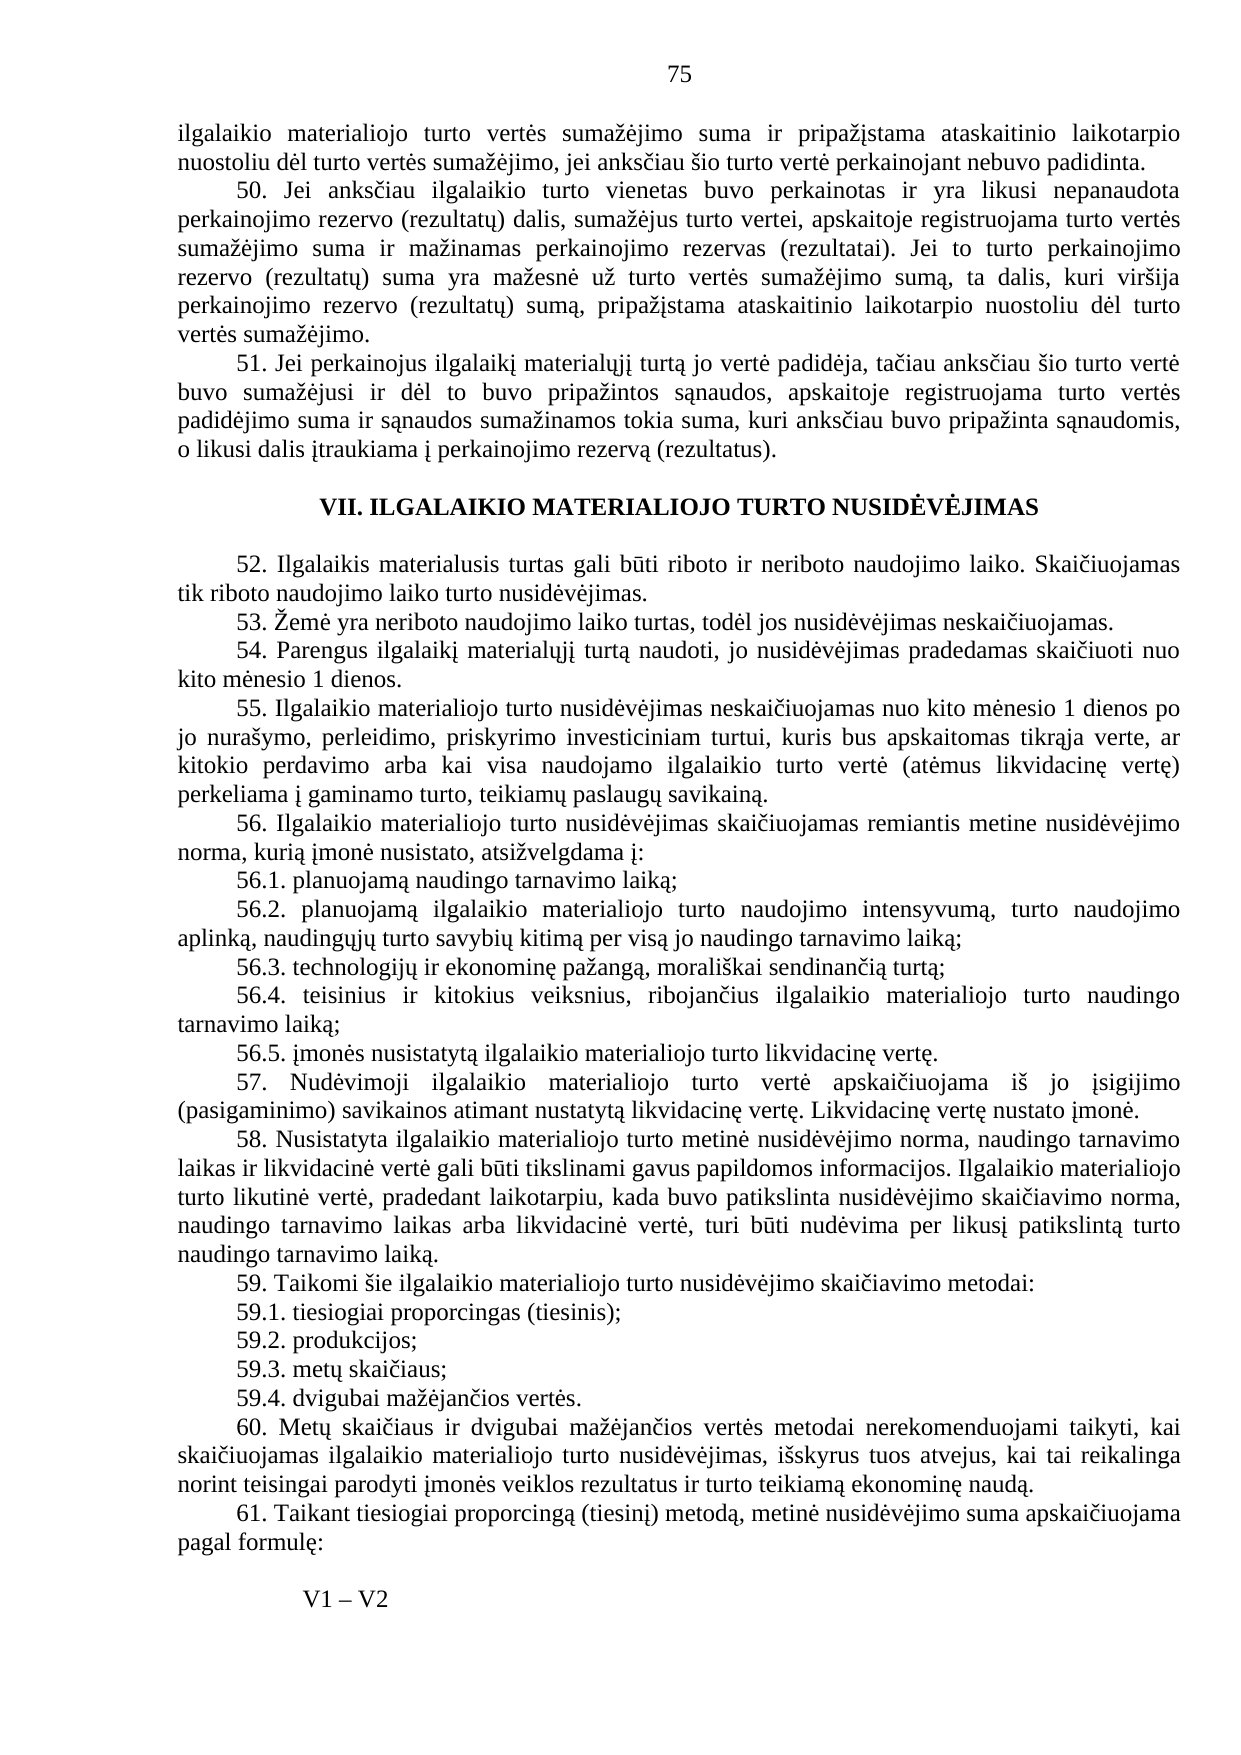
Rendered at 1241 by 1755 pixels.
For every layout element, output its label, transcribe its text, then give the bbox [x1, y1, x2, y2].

text 55. Ilgalaikio materialiojo turto nusidėvėjimas neskaičiuojamas nuo kito mėnesio 1 dienos po jo nurašymo, perleidimo, priskyrimo investiciniam turtui, kuris bus apskaitomas tikrąja verte, ar kitokio perdavimo arba kai visa naudojamo ilgalaikio turto vertė (atėmus likvidacinę vertę) perkeliama į gaminamo turto, teikiamų paslaugų savikainą. [177, 693, 1181, 808]
text 59.4. dvigubai mažėjančios vertės. [177, 1383, 1181, 1412]
text 59.1. tiesiogiai proporcingas (tiesinis); [177, 1297, 1181, 1326]
text 58. Nusistatyta ilgalaikio materialiojo turto metinė nusidėvėjimo norma, naudingo tarnavimo laikas ir likvidacinė vertė gali būti tikslinami gavus papildomos informacijos. Ilgalaikio materialiojo turto likutinė vertė, pradedant laikotarpiu, kada buvo patikslinta nusidėvėjimo skaičiavimo norma, naudingo tarnavimo laikas arba likvidacinė vertė, turi būti nudėvima per likusį patikslintą turto naudingo tarnavimo laiką. [177, 1124, 1181, 1268]
text 56.4. teisinius ir kitokius veiksnius, ribojančius ilgalaikio materialiojo turto naudingo tarnavimo laiką; [177, 981, 1181, 1038]
text 56.5. įmonės nusistatytą ilgalaikio materialiojo turto likvidacinę vertę. [177, 1038, 1181, 1067]
text 59. Taikomi šie ilgalaikio materialiojo turto nusidėvėjimo skaičiavimo metodai: [177, 1268, 1181, 1297]
text 51. Jei perkainojus ilgalaikį materialųjį turtą jo vertė padidėja, tačiau anksčiau šio turto vertė buvo sumažėjusi ir dėl to buvo pripažintos sąnaudos, apskaitoje registruojama turto vertės padidėjimo suma ir sąnaudos sumažinamos tokia suma, kuri anksčiau buvo pripažinta sąnaudomis, o likusi dalis įtraukiama į perkainojimo rezervą (rezultatus). [177, 348, 1181, 463]
text 53. Žemė yra neriboto naudojimo laiko turtas, todėl jos nusidėvėjimas neskaičiuojamas. [177, 607, 1181, 636]
text 52. Ilgalaikis materialusis turtas gali būti riboto ir neriboto naudojimo laiko. Skaičiuojamas tik riboto naudojimo laiko turto nusidėvėjimas. [177, 549, 1181, 607]
text 56.3. technologijų ir ekonominę pažangą, morališkai sendinančią turtą; [177, 952, 1181, 981]
text 57. Nudėvimoji ilgalaikio materialiojo turto vertė apskaičiuojama iš jo įsigijimo (pasigaminimo) savikainos atimant nustatytą likvidacinę vertę. Likvidacinę vertę nustato įmonė. [177, 1067, 1181, 1124]
text VII. ILGALAIKIO MATERIALIOJO TURTO NUSIDĖVĖJIMAS [177, 492, 1181, 521]
text V1 – V2 [302, 1584, 1181, 1613]
text 59.2. produkcijos; [177, 1326, 1181, 1354]
text 54. Parengus ilgalaikį materialųjį turtą naudoti, jo nusidėvėjimas pradedamas skaičiuoti nuo kito mėnesio 1 dienos. [177, 636, 1181, 693]
text 61. Taikant tiesiogiai proporcingą (tiesinį) metodą, metinė nusidėvėjimo suma apskaičiuojama pagal formulę: [177, 1498, 1181, 1556]
text ilgalaikio materialiojo turto vertės sumažėjimo suma ir pripažįstama ataskaitinio laikotarpio nuostoliu dėl turto vertės sumažėjimo, jei anksčiau šio turto vertė perkainojant nebuvo padidinta. [177, 118, 1181, 176]
text 56.1. planuojamą naudingo tarnavimo laiką; [177, 866, 1181, 894]
text 56. Ilgalaikio materialiojo turto nusidėvėjimas skaičiuojamas remiantis metine nusidėvėjimo norma, kurią įmonė nusistato, atsižvelgdama į: [177, 808, 1181, 866]
text 56.2. planuojamą ilgalaikio materialiojo turto naudojimo intensyvumą, turto naudojimo aplinką, naudingųjų turto savybių kitimą per visą jo naudingo tarnavimo laiką; [177, 894, 1181, 952]
text 59.3. metų skaičiaus; [177, 1354, 1181, 1383]
text 50. Jei anksčiau ilgalaikio turto vienetas buvo perkainotas ir yra likusi nepanaudota perkainojimo rezervo (rezultatų) dalis, sumažėjus turto vertei, apskaitoje registruojama turto vertės sumažėjimo suma ir mažinamas perkainojimo rezervas (rezultatai). Jei to turto perkainojimo rezervo (rezultatų) suma yra mažesnė už turto vertės sumažėjimo sumą, ta dalis, kuri viršija perkainojimo rezervo (rezultatų) sumą, pripažįstama ataskaitinio laikotarpio nuostoliu dėl turto vertės sumažėjimo. [177, 176, 1181, 348]
text 60. Metų skaičiaus ir dvigubai mažėjančios vertės metodai nerekomenduojami taikyti, kai skaičiuojamas ilgalaikio materialiojo turto nusidėvėjimas, išskyrus tuos atvejus, kai tai reikalinga norint teisingai parodyti įmonės veiklos rezultatus ir turto teikiamą ekonominę naudą. [177, 1412, 1181, 1498]
